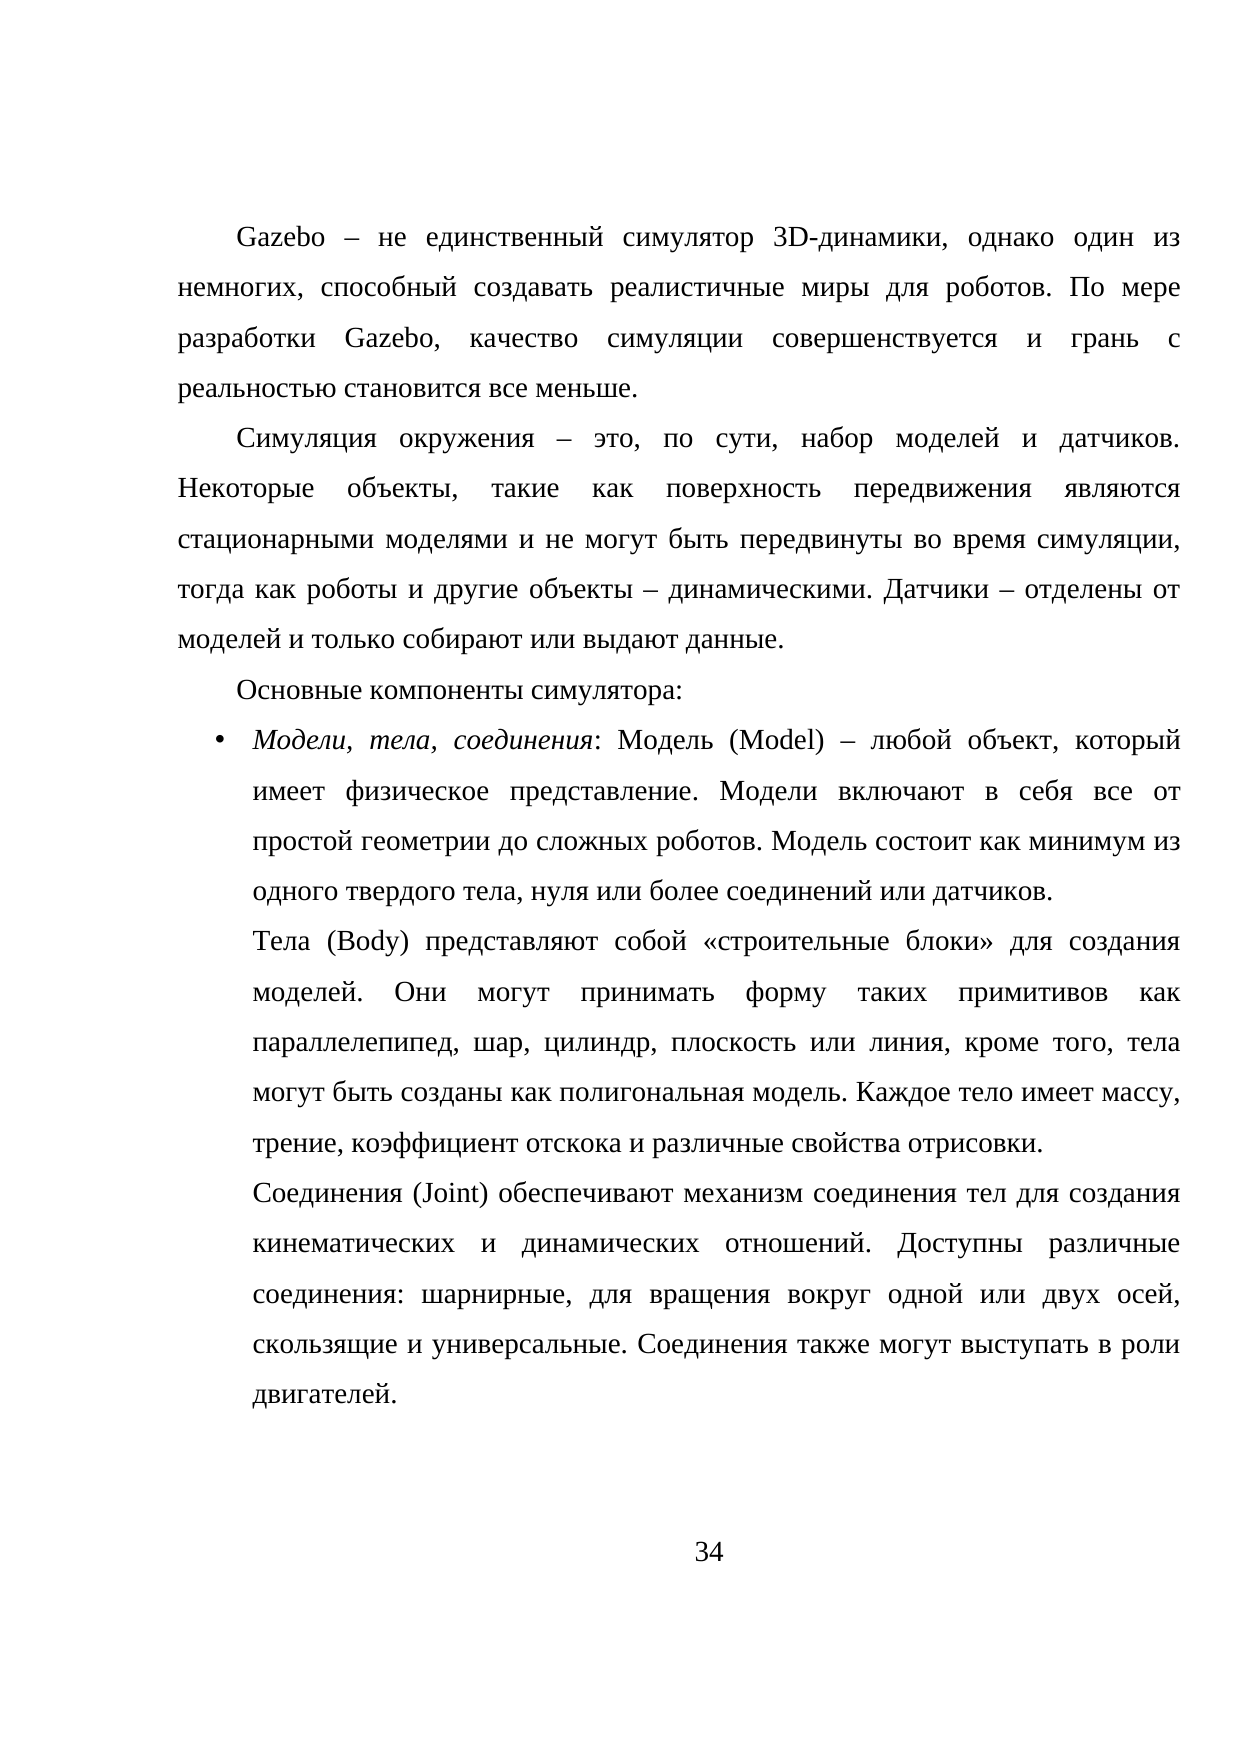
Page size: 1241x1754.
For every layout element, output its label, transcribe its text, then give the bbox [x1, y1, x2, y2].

text Gazebo – не единственный симулятор 3D-динамики, однако один из немногих, способный создавать реалистичные миры для роботов. По мере разработки Gazebo, качество симуляции совершенствуется и грань с реальностью становится все меньше. [177, 219, 1181, 403]
list Модели, тела, соединения: Модель (Model) – любой объект, который имеет физическое представление. Модели включают в себя все от простой геометрии до сложных роботов. Модель состоит как минимум из одного твердого тела, нуля или более соединений или датчиков. [215, 722, 1181, 907]
text Основные компоненты симулятора: [177, 672, 1181, 705]
list Соединения (Joint) обеспечивают механизм соединения тел для создания кинематических и динамических отношений. Доступны различные соединения: шарнирные, для вращения вокруг одной или двух осей, скользящие и универсальные. Соединения также могут выступать в роли двигателей. [215, 1175, 1181, 1410]
list Тела (Body) представляют собой «строительные блоки» для создания моделей. Они могут принимать форму таких примитивов как параллелепипед, шар, цилиндр, плоскость или линия, кроме того, тела могут быть созданы как полигональная модель. Каждое тело имеет массу, трение, коэффициент отскока и различные свойства отрисовки. [215, 923, 1181, 1158]
text Симуляция окружения – это, по сути, набор моделей и датчиков. Некоторые объекты, такие как поверхность передвижения являются стационарными моделями и не могут быть передвинуты во время симуляции, тогда как роботы и другие объекты – динамическими. Датчики – отделены от моделей и только собирают или выдают данные. [177, 420, 1181, 655]
